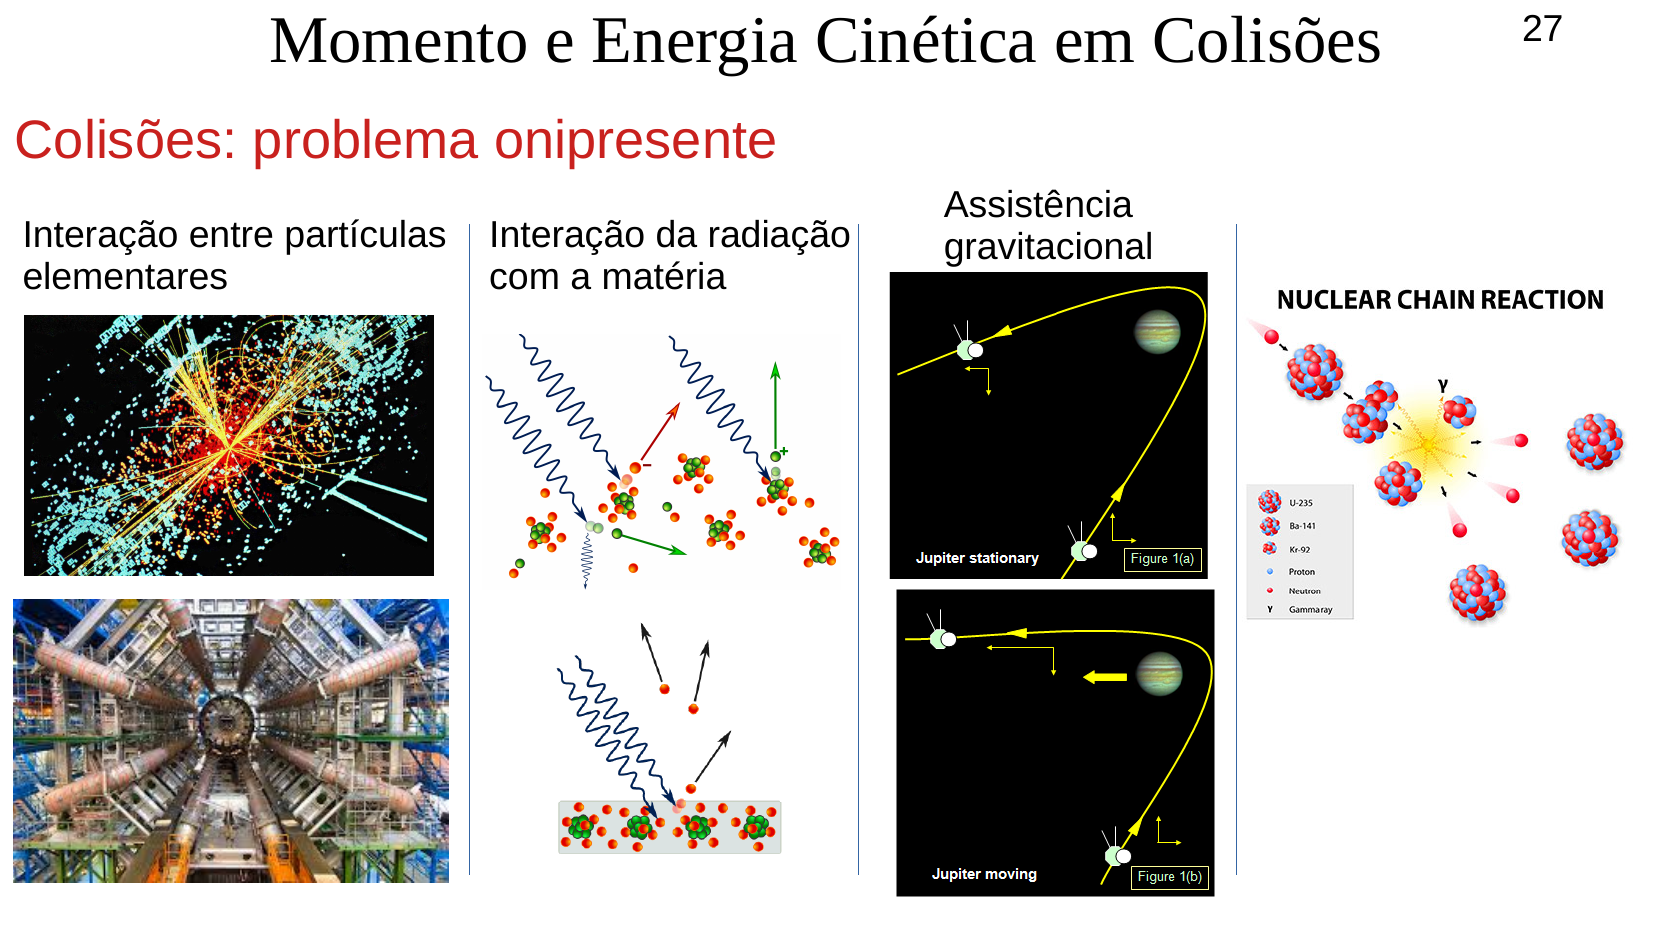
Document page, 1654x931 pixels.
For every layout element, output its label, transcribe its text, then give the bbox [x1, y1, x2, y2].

text_box Momento e Energia Cinética em Colisões [254, 0, 1400, 99]
picture [536, 602, 801, 867]
text_box Interação entre partículas elementares [7, 205, 462, 305]
picture [13, 599, 449, 883]
text_box Assistência gravitacional [929, 176, 1169, 276]
picture [24, 315, 434, 576]
text_box [1507, 0, 1654, 71]
picture [482, 334, 841, 590]
picture [1242, 287, 1633, 628]
text_box Interação da radiação com a matéria [474, 205, 866, 305]
text_box Colisões: problema onipresente [0, 102, 1654, 178]
picture [884, 265, 1222, 904]
